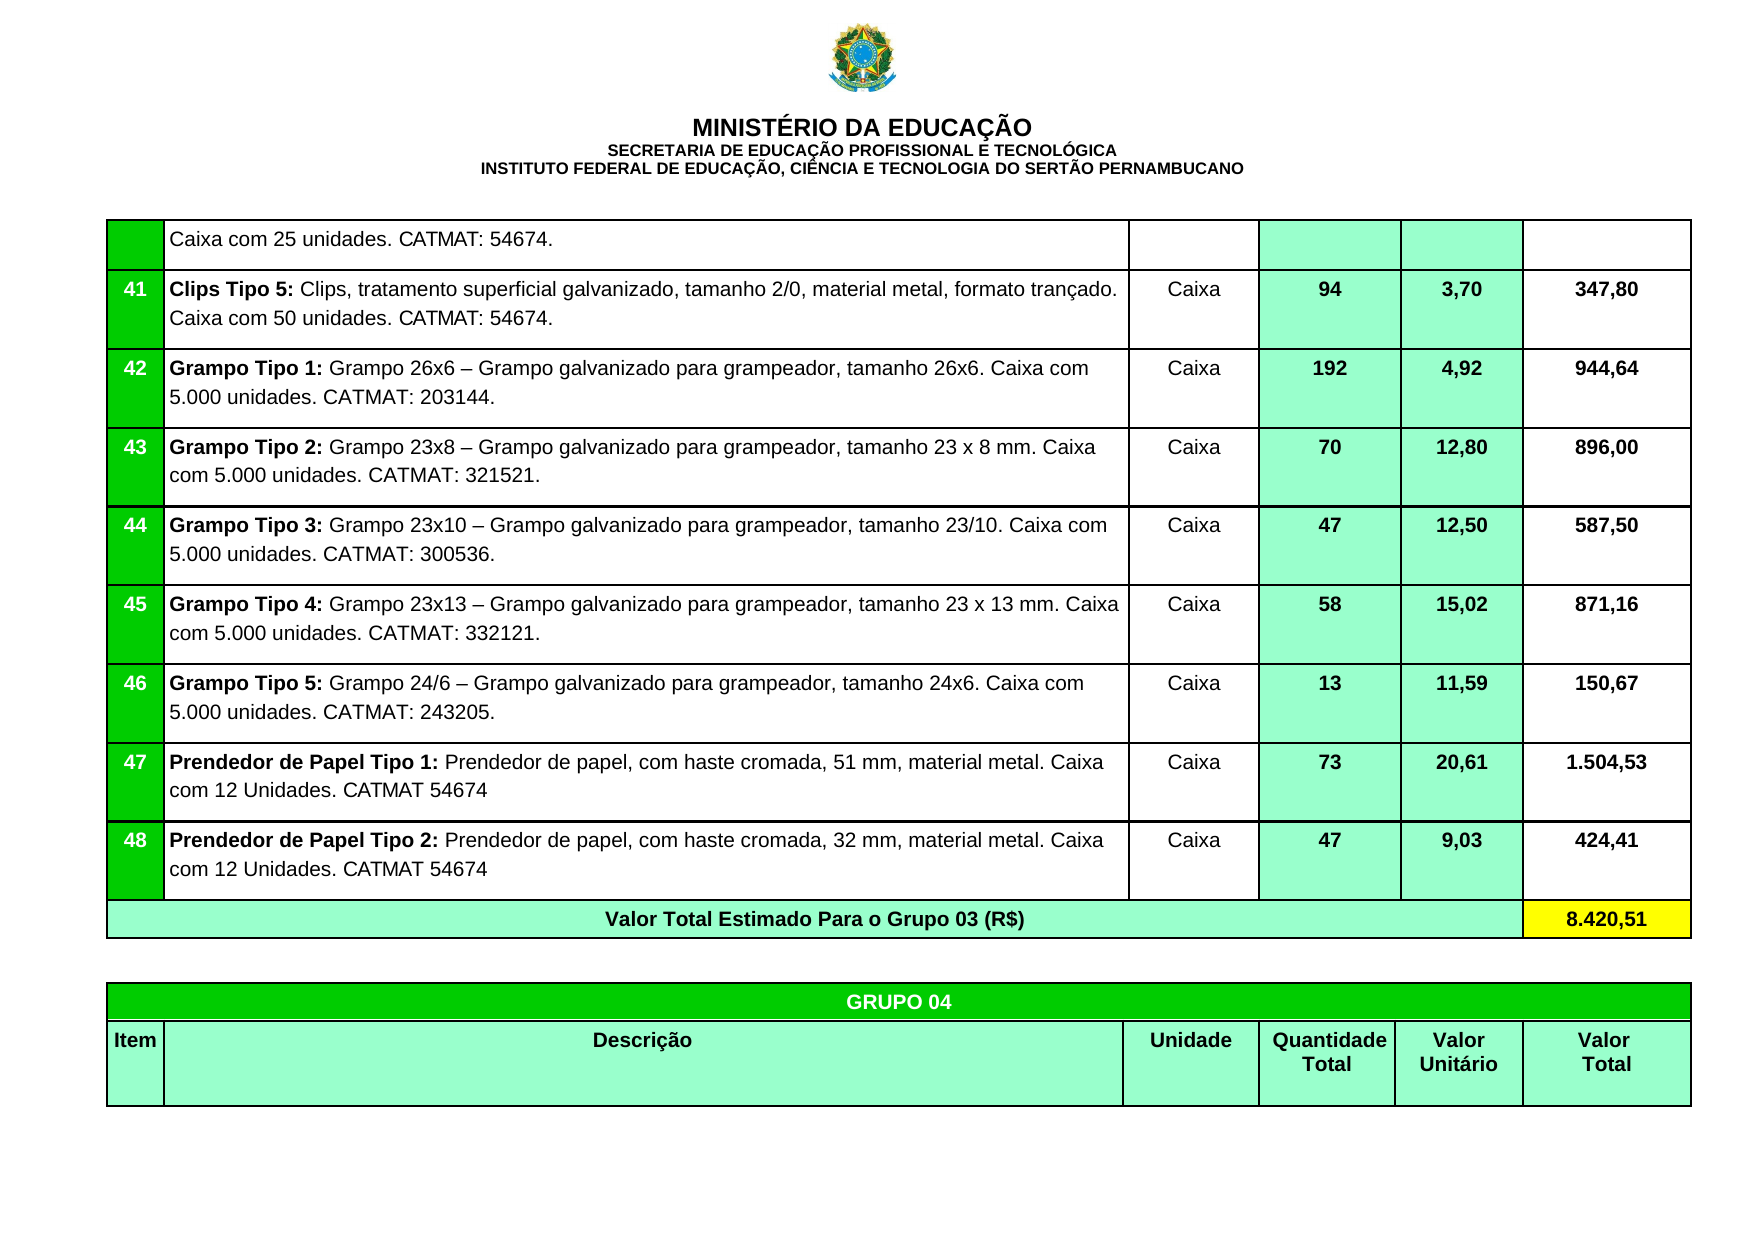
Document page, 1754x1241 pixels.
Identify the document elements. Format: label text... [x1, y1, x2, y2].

table_cell 48 [108, 823, 163, 899]
table_cell [1260, 221, 1400, 269]
table_cell Grampo Tipo 2: Grampo 23x8 – Grampo galvanizado para grampeador, tamanho 23 x 8 mm. Caixa com 5.000 unidades. CATMAT: 321521. [165, 429, 1128, 505]
table_cell 3,70 [1402, 271, 1522, 348]
table_cell 44 [108, 508, 163, 584]
table_cell Item [108, 1022, 163, 1105]
table_header GRUPO 04 [108, 984, 1690, 1019]
table_cell Unidade [1124, 1022, 1258, 1105]
table_cell Descrição [165, 1022, 1122, 1105]
table_cell 192 [1260, 350, 1400, 427]
table_cell 347,80 [1524, 271, 1690, 348]
table_cell Valor Total [1524, 1022, 1690, 1105]
table_cell 45 [108, 586, 163, 663]
table_cell Caixa com 25 unidades. CATMAT: 54674. [165, 221, 1128, 269]
table_cell 42 [108, 350, 163, 427]
table_cell Valor Total Estimado Para o Grupo 03 (R$) [108, 901, 1522, 937]
table_cell [108, 221, 163, 269]
table_cell Prendedor de Papel Tipo 2: Prendedor de papel, com haste cromada, 32 mm, material metal. Caixa com 12 Unidades. CATMAT 54674 [165, 823, 1128, 899]
table_cell 15,02 [1402, 586, 1522, 663]
table_cell [1130, 221, 1258, 269]
table_cell 13 [1260, 665, 1400, 742]
table_cell 47 [108, 744, 163, 820]
table_cell 46 [108, 665, 163, 742]
table_cell 871,16 [1524, 586, 1690, 663]
table_cell 70 [1260, 429, 1400, 505]
table_cell Prendedor de Papel Tipo 1: Prendedor de papel, com haste cromada, 51 mm, material metal. Caixa com 12 Unidades. CATMAT 54674 [165, 744, 1128, 820]
table_cell Valor Unitário [1396, 1022, 1522, 1105]
table_cell 94 [1260, 271, 1400, 348]
table_cell 150,67 [1524, 665, 1690, 742]
table_cell 424,41 [1524, 823, 1690, 899]
table_cell Caixa [1130, 350, 1258, 427]
table_cell 20,61 [1402, 744, 1522, 820]
table_cell Caixa [1130, 508, 1258, 584]
table_cell 1.504,53 [1524, 744, 1690, 820]
table_cell 43 [108, 429, 163, 505]
table_cell 12,80 [1402, 429, 1522, 505]
table_cell 12,50 [1402, 508, 1522, 584]
table_cell 896,00 [1524, 429, 1690, 505]
table_cell 58 [1260, 586, 1400, 663]
table_cell 587,50 [1524, 508, 1690, 584]
table_cell [1402, 221, 1522, 269]
table_cell Grampo Tipo 1: Grampo 26x6 – Grampo galvanizado para grampeador, tamanho 26x6. Caixa com 5.000 unidades. CATMAT: 203144. [165, 350, 1128, 427]
table_cell Caixa [1130, 665, 1258, 742]
table_cell 11,59 [1402, 665, 1522, 742]
table_cell Caixa [1130, 744, 1258, 820]
table_cell Caixa [1130, 586, 1258, 663]
table_cell 944,64 [1524, 350, 1690, 427]
table_cell 73 [1260, 744, 1400, 820]
picture [828, 23, 897, 92]
table_cell Quantidade Total [1260, 1022, 1394, 1105]
table_cell Caixa [1130, 429, 1258, 505]
table_cell Grampo Tipo 5: Grampo 24/6 – Grampo galvanizado para grampeador, tamanho 24x6. Caixa com 5.000 unidades. CATMAT: 243205. [165, 665, 1128, 742]
table_cell 47 [1260, 508, 1400, 584]
table_cell Grampo Tipo 3: Grampo 23x10 – Grampo galvanizado para grampeador, tamanho 23/10. Caixa com 5.000 unidades. CATMAT: 300536. [165, 508, 1128, 584]
table_cell 4,92 [1402, 350, 1522, 427]
table_cell 47 [1260, 823, 1400, 899]
table_cell Caixa [1130, 271, 1258, 348]
table_cell Caixa [1130, 823, 1258, 899]
table_cell Clips Tipo 5: Clips, tratamento superficial galvanizado, tamanho 2/0, material metal, formato trançado. Caixa com 50 unidades. CATMAT: 54674. [165, 271, 1128, 348]
table_cell [1524, 221, 1690, 269]
table_cell 9,03 [1402, 823, 1522, 899]
table_cell 8.420,51 [1524, 901, 1690, 937]
table_cell Grampo Tipo 4: Grampo 23x13 – Grampo galvanizado para grampeador, tamanho 23 x 13 mm. Caixa com 5.000 unidades. CATMAT: 332121. [165, 586, 1128, 663]
table_cell 41 [108, 271, 163, 348]
